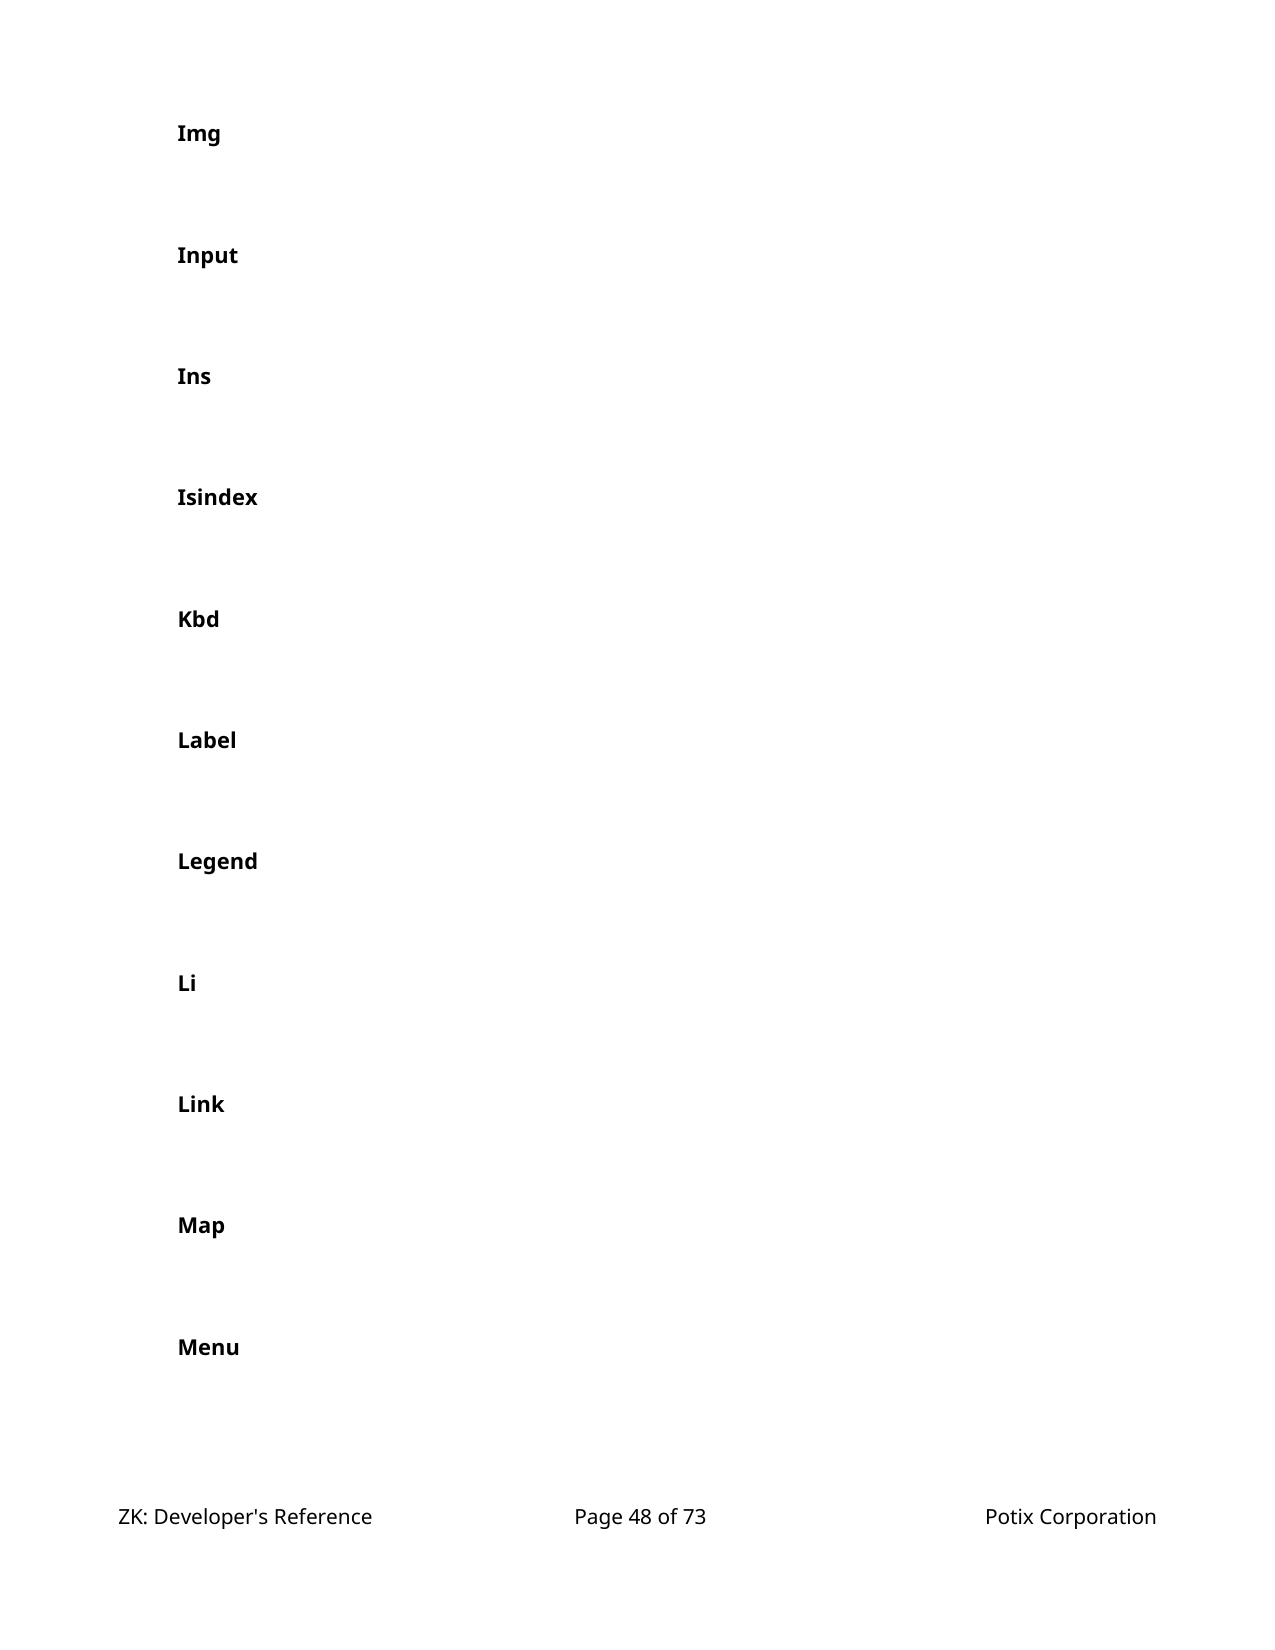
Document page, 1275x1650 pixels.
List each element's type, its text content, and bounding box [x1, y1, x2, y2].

subtitle Img [177, 118, 1157, 148]
subtitle Legend [177, 846, 1157, 876]
subtitle Ins [177, 361, 1157, 391]
subtitle Kbd [177, 603, 1157, 633]
subtitle Link [177, 1089, 1157, 1119]
subtitle Isindex [177, 482, 1157, 512]
subtitle Menu [177, 1332, 1157, 1362]
subtitle Map [177, 1210, 1157, 1240]
subtitle Label [177, 725, 1157, 755]
subtitle Li [177, 968, 1157, 998]
subtitle Input [177, 239, 1157, 269]
